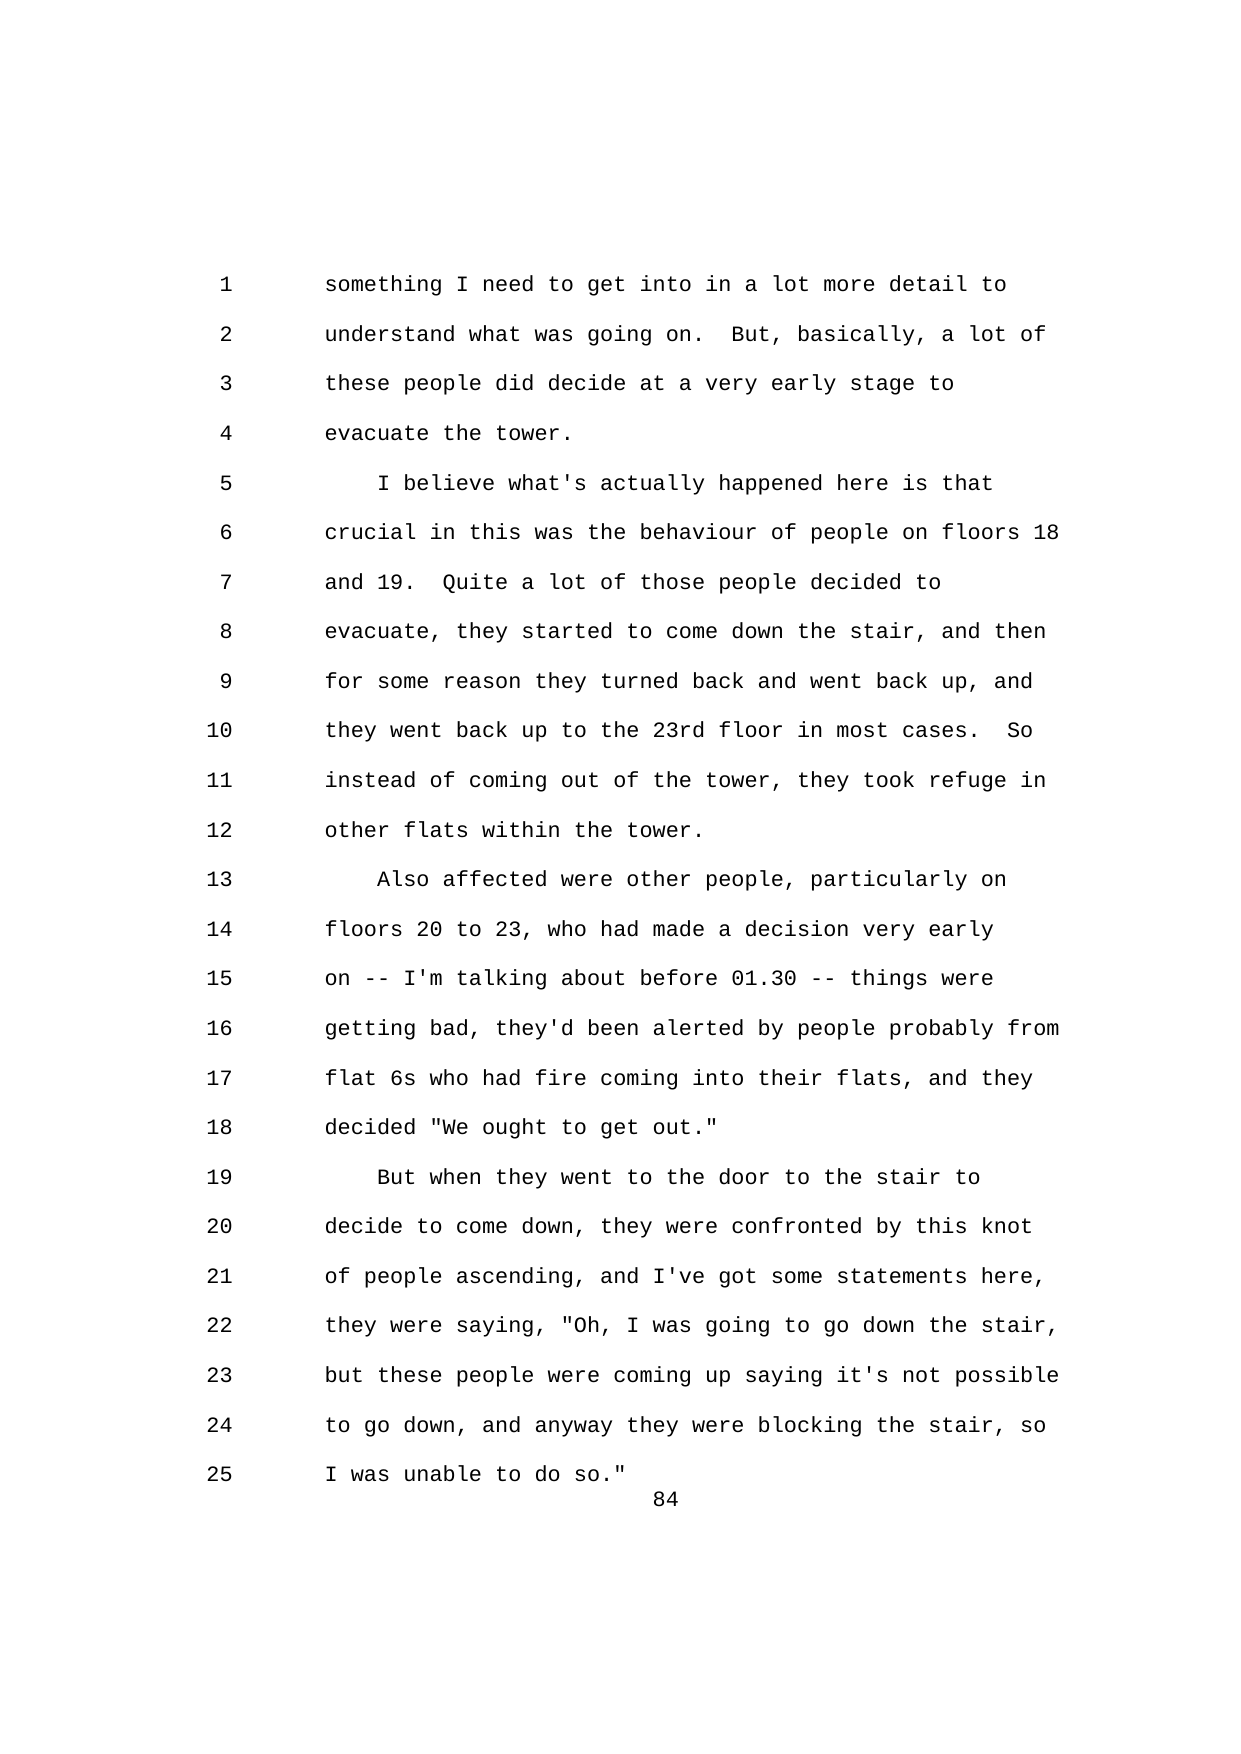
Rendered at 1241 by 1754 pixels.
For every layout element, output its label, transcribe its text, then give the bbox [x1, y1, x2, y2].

text 18 decided "We ought to get out." [75, 1116, 1165, 1141]
text 12 other flats within the tower. [75, 819, 1165, 843]
text 3 these people did decide at a very early stage to [75, 372, 1165, 397]
text 17 flat 6s who had fire coming into their flats, and they [75, 1067, 1165, 1091]
text 21 of people ascending, and I've got some statements here, [75, 1265, 1165, 1290]
text 5 I believe what's actually happened here is that [75, 472, 1165, 496]
text 15 on -- I'm talking about before 01.30 -- things were [75, 967, 1165, 992]
text 13 Also affected were other people, particularly on [75, 868, 1165, 893]
text 4 evacuate the tower. [75, 422, 1165, 447]
text 11 instead of coming out of the tower, they took refuge in [75, 769, 1165, 794]
text 22 they were saying, "Oh, I was going to go down the stair, [75, 1314, 1165, 1339]
text 16 getting bad, they'd been alerted by people probably from [75, 1017, 1165, 1042]
text 24 to go down, and anyway they were blocking the stair, so [75, 1414, 1165, 1438]
text 10 they went back up to the 23rd floor in most cases. So [75, 719, 1165, 744]
text 14 floors 20 to 23, who had made a decision very early [75, 918, 1165, 943]
text 2 understand what was going on. But, basically, a lot of [75, 323, 1165, 348]
text 19 But when they went to the door to the stair to [75, 1166, 1165, 1191]
text 20 decide to come down, they were confronted by this knot [75, 1215, 1165, 1240]
text 84 [75, 1488, 1165, 1513]
text 1 something I need to get into in a lot more detail to [75, 273, 1165, 298]
text 23 but these people were coming up saying it's not possible [75, 1364, 1165, 1389]
text 6 crucial in this was the behaviour of people on floors 18 [75, 521, 1165, 546]
text 9 for some reason they turned back and went back up, and [75, 670, 1165, 695]
text 8 evacuate, they started to come down the stair, and then [75, 620, 1165, 645]
text 25 I was unable to do so." [75, 1463, 1165, 1488]
text 7 and 19. Quite a lot of those people decided to [75, 571, 1165, 596]
